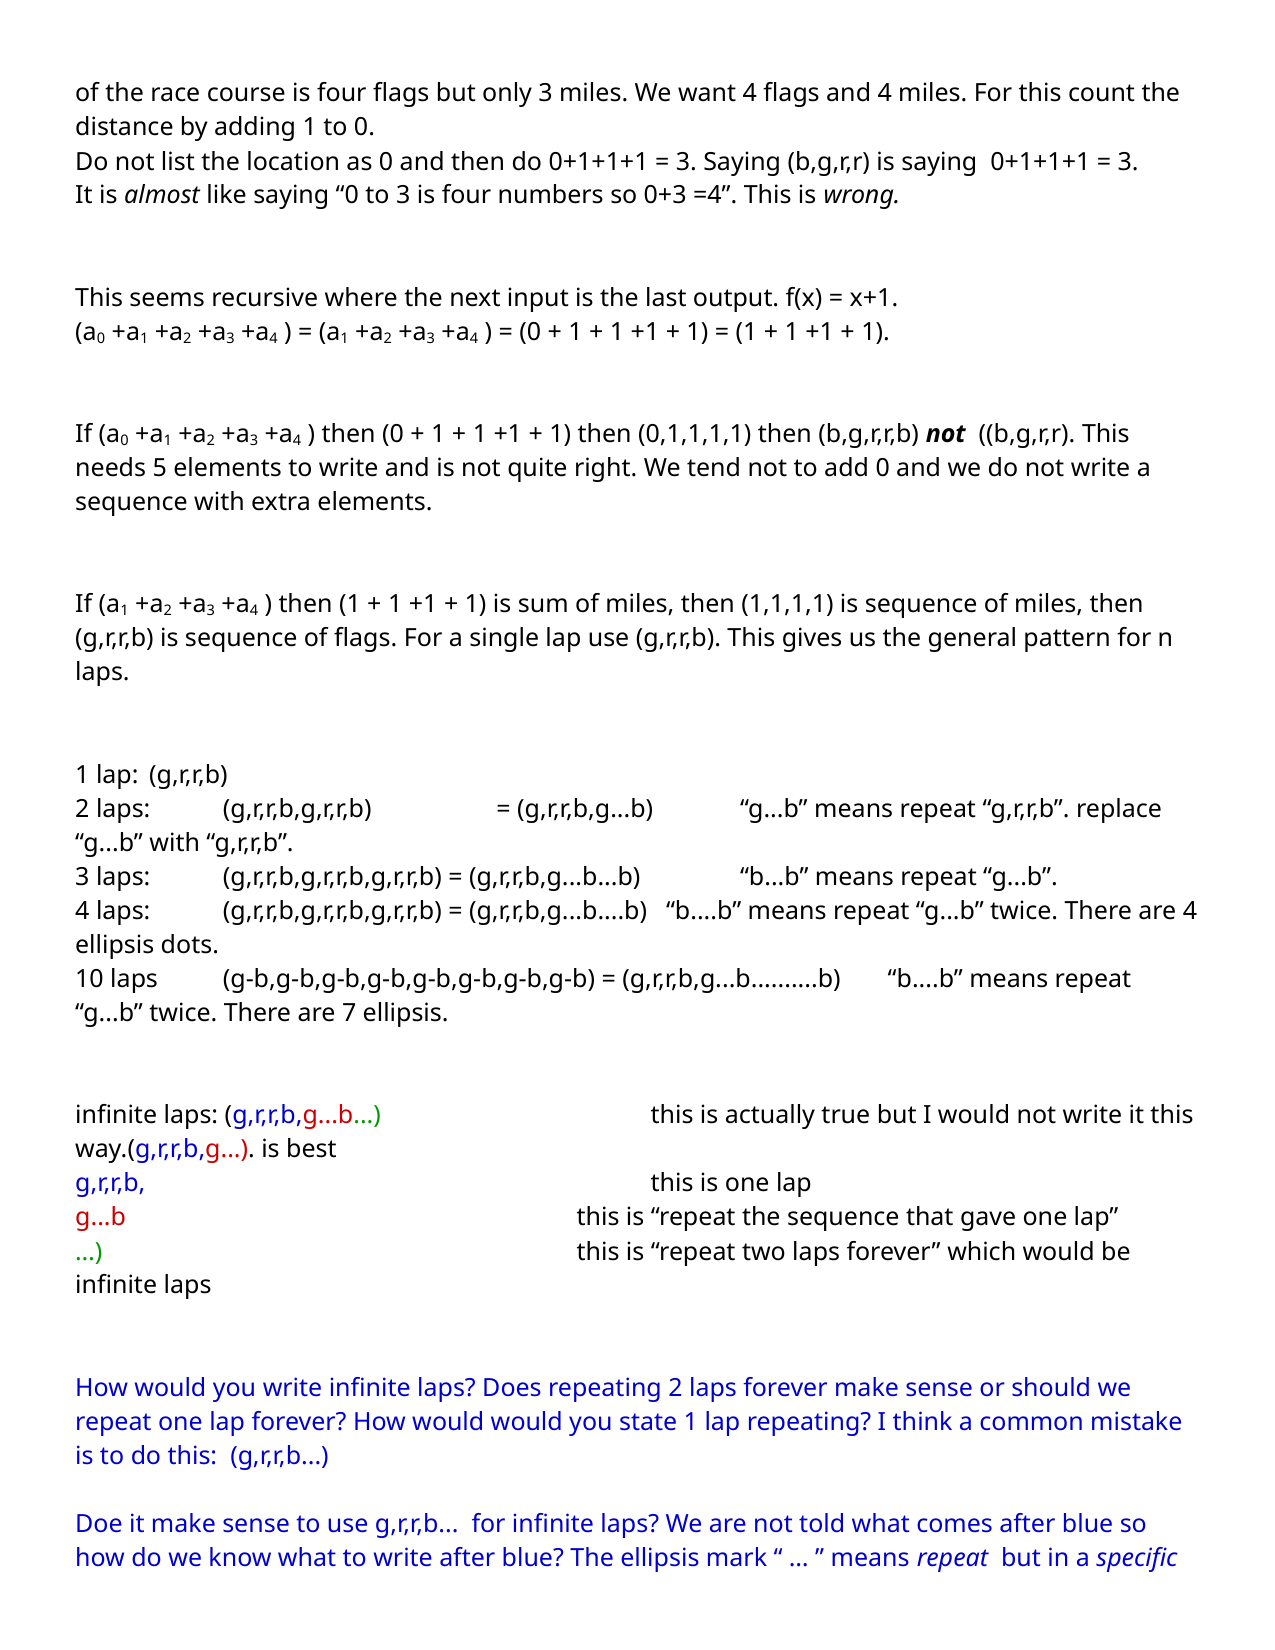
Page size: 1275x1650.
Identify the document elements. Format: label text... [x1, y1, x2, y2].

text 4 laps: (g,r,r,b,g,r,r,b,g,r,r,b) = (g,r,r,b,g...b....b) “b....b” means repeat “g...b” twice. There are 4 ellipsis dots. [75, 892, 1200, 961]
text g,r,r,b, this is one lap [75, 1165, 1200, 1199]
text If (a1 +a2 +a3 +a4 ) then (1 + 1 +1 + 1) is sum of miles, then (1,1,1,1) is sequence of miles, then (g,r,r,b) is sequence of flags. For a single lap use (g,r,r,b). This gives us the general pattern for n laps. [75, 586, 1200, 688]
text If (a0 +a1 +a2 +a3 +a4 ) then (0 + 1 + 1 +1 + 1) then (0,1,1,1,1) then (b,g,r,r,b) not ((b,g,r,r). This needs 5 elements to write and is not quite right. We tend not to add 0 and we do not write a sequence with extra elements. [75, 416, 1200, 518]
text 1 lap: (g,r,r,b) [75, 756, 1200, 790]
text …) this is “repeat two laps forever” which would be infinite laps [75, 1233, 1200, 1301]
text Doe it make sense to use g,r,r,b... for infinite laps? We are not told what comes after blue so how do we know what to write after blue? The ellipsis mark “ … ” means repeat but in a specific [75, 1506, 1200, 1574]
text infinite laps: (g,r,r,b,g...b...) this is actually true but I would not write it this way.(g,r,r,b,g...). is best [75, 1097, 1200, 1165]
text How would you write infinite laps? Does repeating 2 laps forever make sense or should we repeat one lap forever? How would would you state 1 lap repeating? I think a common mistake is to do this: (g,r,r,b...) [75, 1369, 1200, 1472]
text g...b this is “repeat the sequence that gave one lap” [75, 1199, 1200, 1233]
text (a0 +a1 +a2 +a3 +a4 ) = (a1 +a2 +a3 +a4 ) = (0 + 1 + 1 +1 + 1) = (1 + 1 +1 + 1). [75, 313, 1200, 347]
text This seems recursive where the next input is the last output. f(x) = x+1. [75, 279, 1200, 313]
text 2 laps: (g,r,r,b,g,r,r,b) = (g,r,r,b,g...b) “g...b” means repeat “g,r,r,b”. replace “g...b” with “g,r,r,b”. [75, 790, 1200, 858]
text 10 laps (g-b,g-b,g-b,g-b,g-b,g-b,g-b,g-b) = (g,r,r,b,g...b..........b) “b....b” means repeat “g...b” twice. There are 7 ellipsis. [75, 961, 1200, 1029]
text of the race course is four flags but only 3 miles. We want 4 flags and 4 miles. For this count the distance by adding 1 to 0. [75, 75, 1200, 143]
text It is almost like saying “0 to 3 is four numbers so 0+3 =4”. This is wrong. [75, 177, 1200, 211]
text 3 laps: (g,r,r,b,g,r,r,b,g,r,r,b) = (g,r,r,b,g...b...b) “b...b” means repeat “g...b”. [75, 858, 1200, 892]
text Do not list the location as 0 and then do 0+1+1+1 = 3. Saying (b,g,r,r) is saying 0+1+1+1 = 3. [75, 143, 1200, 177]
